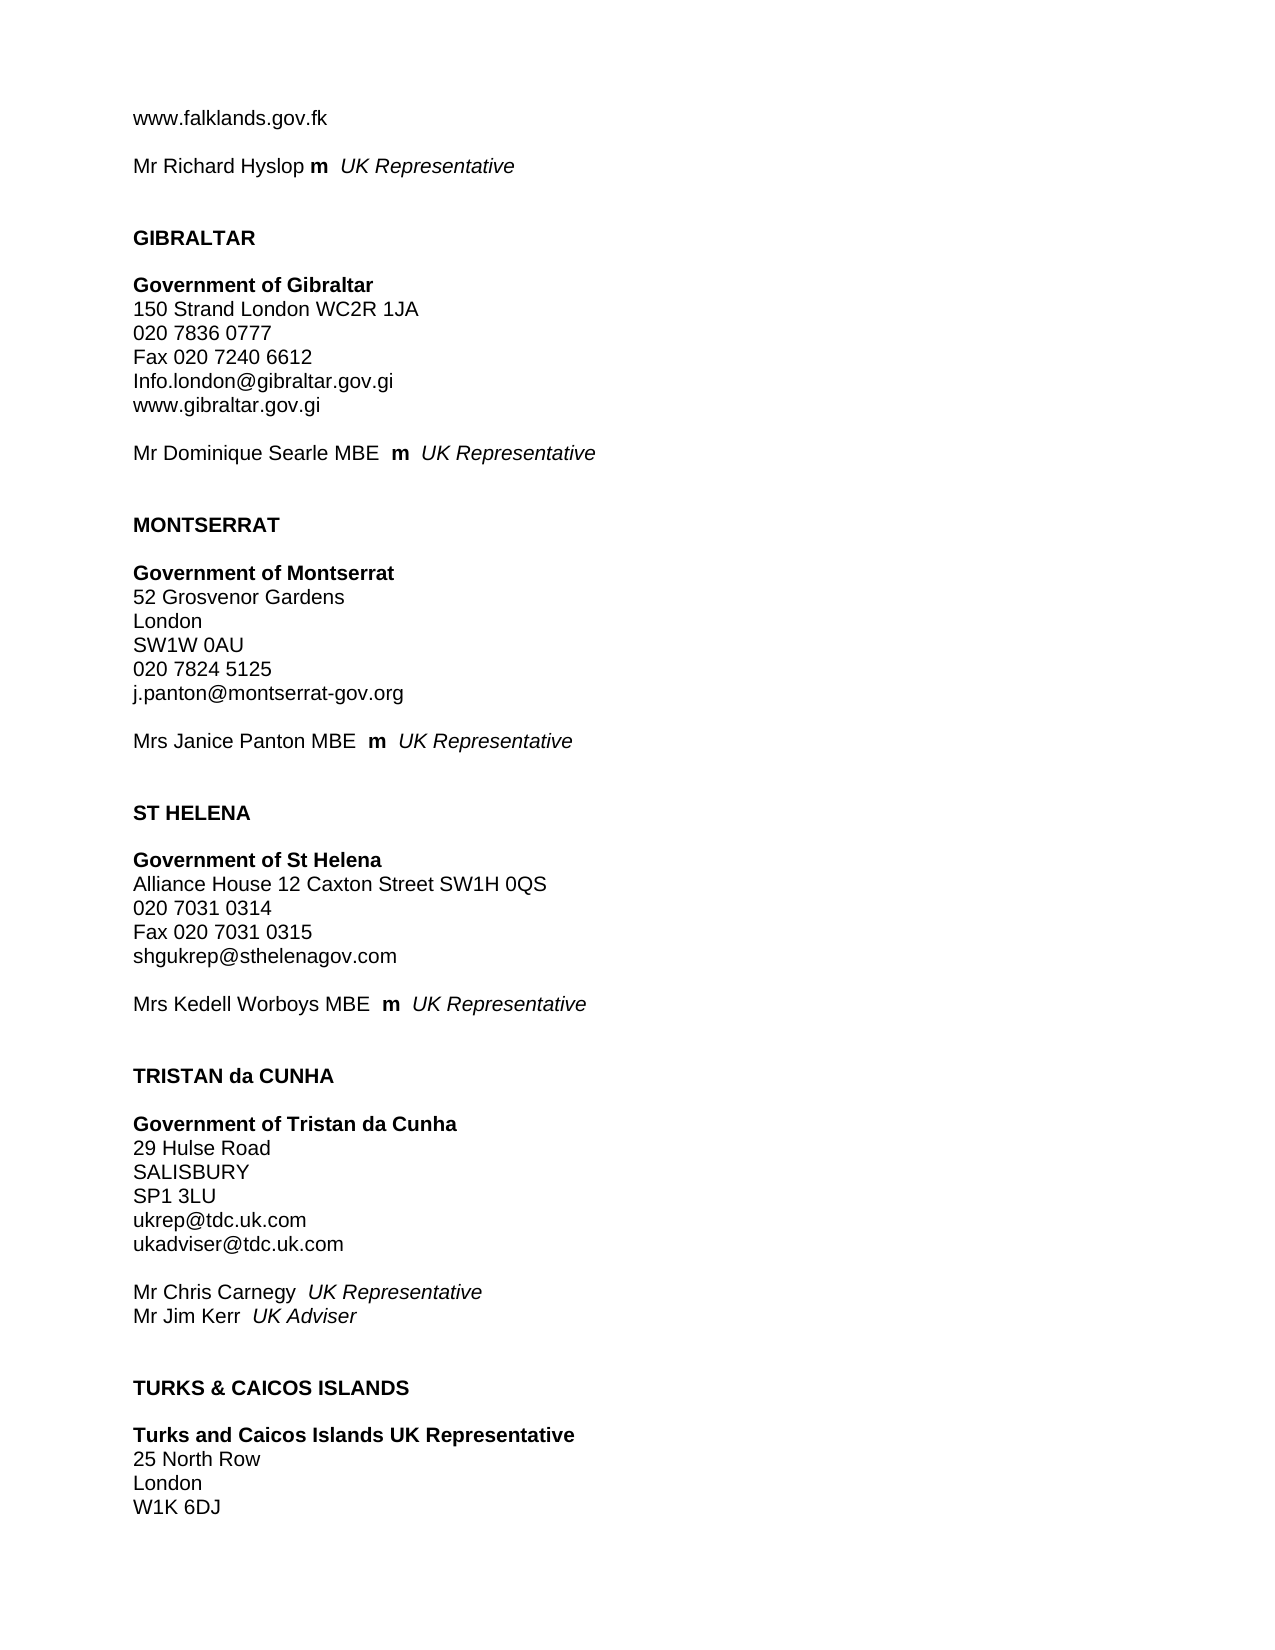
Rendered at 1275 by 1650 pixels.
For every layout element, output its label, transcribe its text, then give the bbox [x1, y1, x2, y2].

text Fax 020 7031 0315 [133, 920, 1181, 944]
text London [133, 1471, 1181, 1495]
text www.gibraltar.gov.gi [133, 393, 1181, 417]
text 52 Grosvenor Gardens [133, 585, 1181, 609]
subtitle ST HELENA [133, 800, 1181, 824]
text Alliance House 12 Caxton Street SW1H 0QS [133, 872, 1181, 896]
text shgukrep@sthelenagov.com [133, 944, 1181, 968]
text 29 Hulse Road SALISBURY SP1 3LU ukrep@tdc.uk.com [133, 1136, 1181, 1232]
text www.falklands.gov.fk [133, 106, 1181, 129]
text Mr Richard Hyslop m UK Representative [133, 153, 1181, 177]
subtitle Government of Gibraltar [133, 273, 1181, 297]
text London [133, 609, 1181, 633]
text Mr Jim Kerr UK Adviser [133, 1303, 1181, 1327]
text 020 7836 0777 [133, 321, 1181, 345]
text Mrs Kedell Worboys MBE m UK Representative [133, 992, 1181, 1016]
subtitle Government of Montserrat [133, 561, 1181, 585]
text Mr Dominique Searle MBE m UK Representative [133, 441, 1181, 465]
text Mrs Janice Panton MBE m UK Representative [133, 728, 1181, 752]
text 020 7031 0314 [133, 896, 1181, 920]
text Mr Chris Carnegy UK Representative [133, 1279, 1181, 1303]
subtitle Government of Tristan da Cunha [133, 1112, 1181, 1136]
text W1K 6DJ [133, 1495, 1181, 1519]
text Government of St Helena [133, 848, 1181, 872]
text TRISTAN da CUNHA [133, 1064, 1181, 1088]
text 020 7824 5125 [133, 657, 1181, 681]
subtitle TURKS & CAICOS ISLANDS [133, 1375, 1181, 1399]
subtitle GIBRALTAR [133, 225, 1181, 249]
text SW1W 0AU [133, 633, 1181, 657]
text Fax 020 7240 6612 [133, 345, 1181, 369]
text ukadviser@tdc.uk.com [133, 1232, 1181, 1256]
text Info.london@gibraltar.gov.gi [133, 369, 1181, 393]
text Turks and Caicos Islands UK Representative 25 North Row [133, 1423, 1181, 1471]
text 150 Strand London WC2R 1JA [133, 297, 1181, 321]
text [133, 1519, 1181, 1543]
subtitle MONTSERRAT [133, 513, 1181, 537]
text j.panton@montserrat-gov.org [133, 681, 1181, 704]
